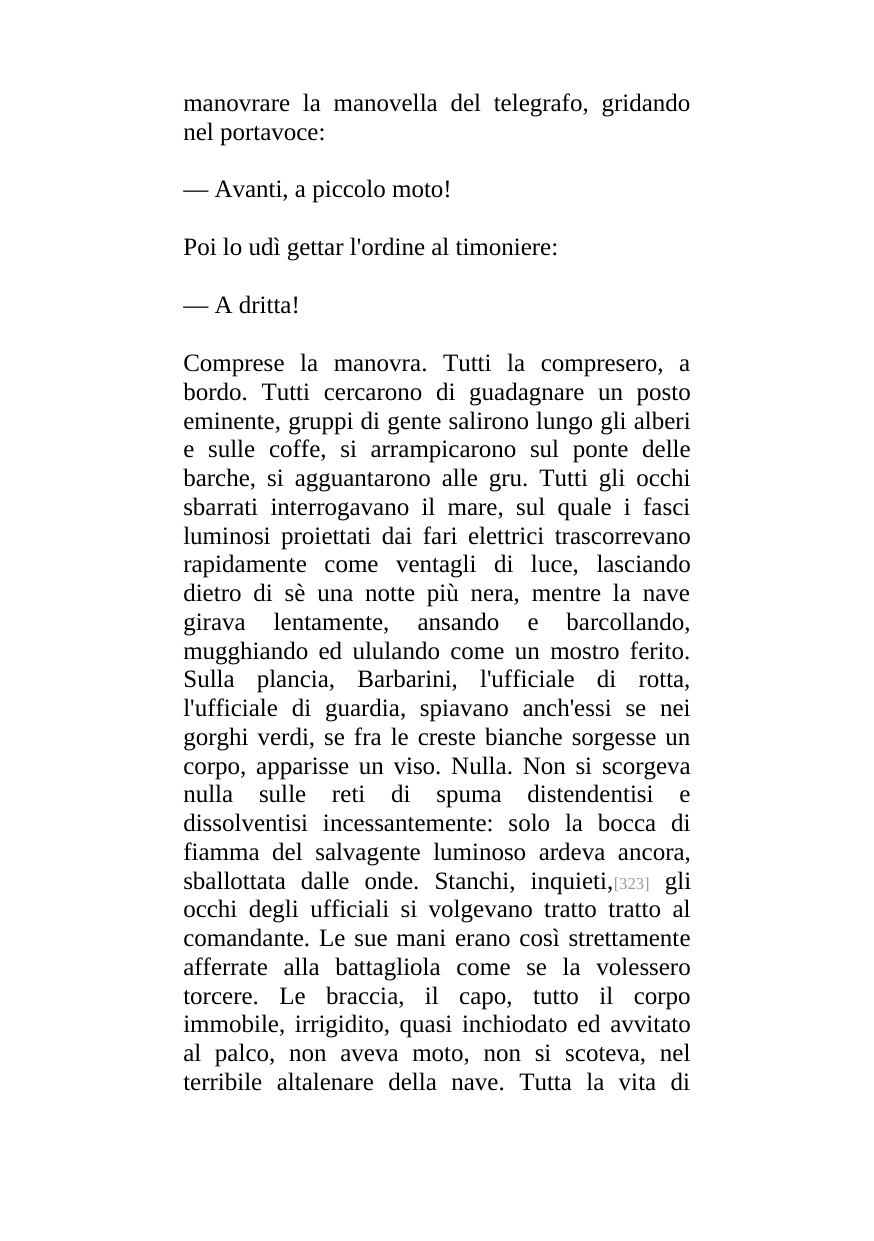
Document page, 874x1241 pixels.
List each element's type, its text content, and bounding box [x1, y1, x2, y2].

text — A dritta! [183, 290, 691, 319]
text Poi lo udì gettar l'ordine al timoniere: [183, 232, 691, 261]
text manovrare la manovella del telegrafo, gridando nel portavoce: [183, 88, 691, 145]
text Comprese la manovra. Tutti la compresero, a bordo. Tutti cercarono di guadagnare un posto eminente, gruppi di gente salirono lungo gli alberi e sulle coffe, si arrampicarono sul ponte delle barche, si agguantarono alle gru. Tutti gli occhi sbarrati interrogavano il mare, sul quale i fasci luminosi proiettati dai fari elettrici trascorrevano rapidamente come ventagli di luce, lasciando dietro di sè una notte più nera, mentre la nave girava lentamente, ansando e barcollando, mugghiando ed ululando come un mostro ferito. Sulla plancia, Barbarini, l'ufficiale di rotta, l'ufficiale di guardia, spiavano anch'essi se nei gorghi verdi, se fra le creste bianche sorgesse un corpo, apparisse un viso. Nulla. Non si scorgeva nulla sulle reti di spuma distendentisi e dissolventisi incessantemente: solo la bocca di fiamma del salvagente luminoso ardeva ancora, sballottata dalle onde. Stanchi, inquieti,[323] gli occhi degli ufficiali si volgevano tratto tratto al comandante. Le sue mani erano così strettamente afferrate alla battagliola come se la volessero torcere. Le braccia, il capo, tutto il corpo immobile, irrigidito, quasi inchiodato ed avvitato al palco, non aveva moto, non si scoteva, nel terribile altalenare della nave. Tutta la vita di [183, 348, 691, 1096]
text — Avanti, a piccolo moto! [183, 174, 691, 203]
